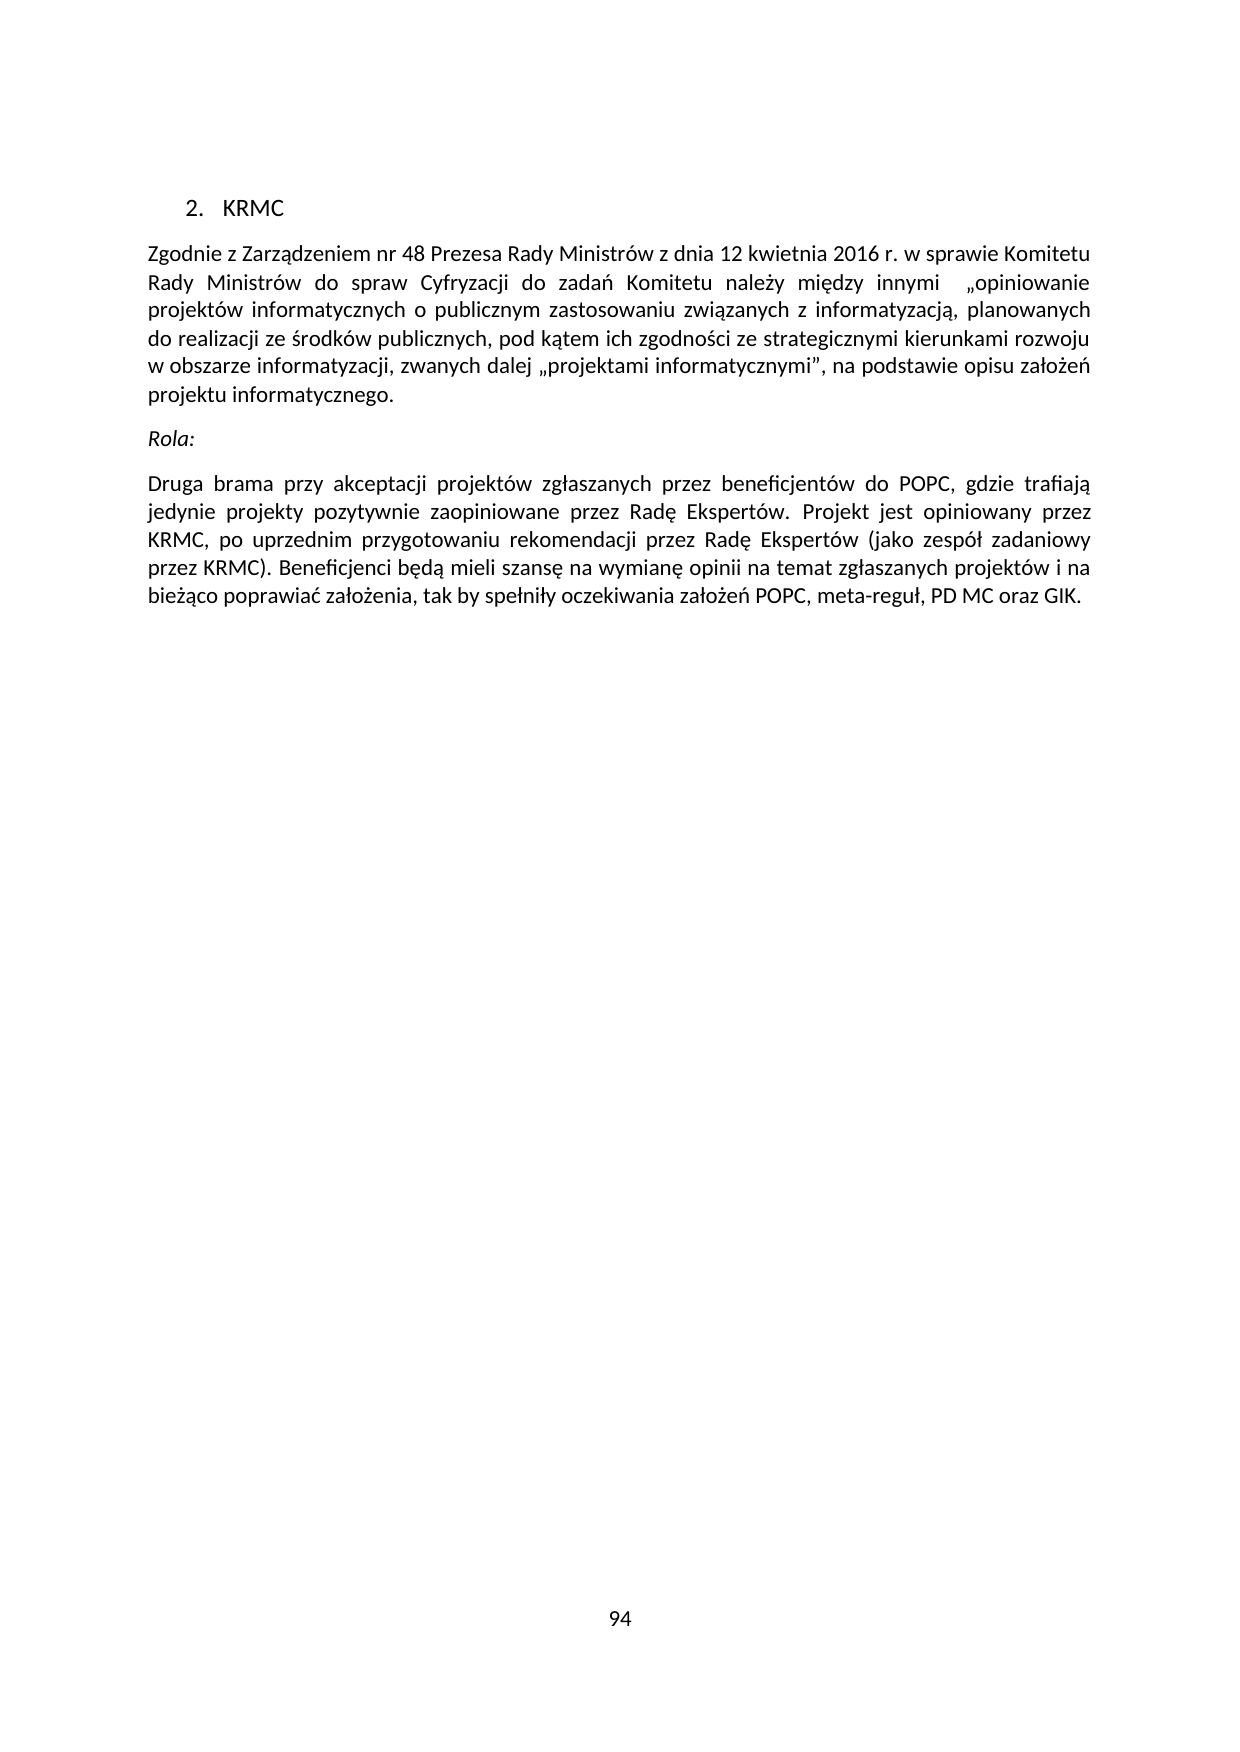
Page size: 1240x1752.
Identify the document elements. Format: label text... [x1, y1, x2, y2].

list KRMC [185, 192, 1092, 223]
text Zgodnie z Zarządzeniem nr 48 Prezesa Rady Ministrów z dnia 12 kwietnia 2016 r. w sprawie Komitetu Rady Ministrów do spraw Cyfryzacji do zadań Komitetu należy między innymi „opiniowanie projektów informatycznych o publicznym zastosowaniu związanych z informatyzacją, planowanych do realizacji ze środków publicznych, pod kątem ich zgodności ze strategicznymi kierunkami rozwoju w obszarze informatyzacji, zwanych dalej „projektami informatycznymi”, na podstawie opisu założeń projektu informatycznego. [148, 239, 1092, 408]
text Rola: [148, 424, 1092, 452]
text Druga brama przy akceptacji projektów zgłaszanych przez beneficjentów do POPC, gdzie trafiają jedynie projekty pozytywnie zaopiniowane przez Radę Ekspertów. Projekt jest opiniowany przez KRMC, po uprzednim przygotowaniu rekomendacji przez Radę Ekspertów (jako zespół zadaniowy przez KRMC). Beneficjenci będą mieli szansę na wymianę opinii na temat zgłaszanych projektów i na bieżąco poprawiać założenia, tak by spełniły oczekiwania założeń POPC, meta-reguł, PD MC oraz GIK. [148, 469, 1092, 609]
